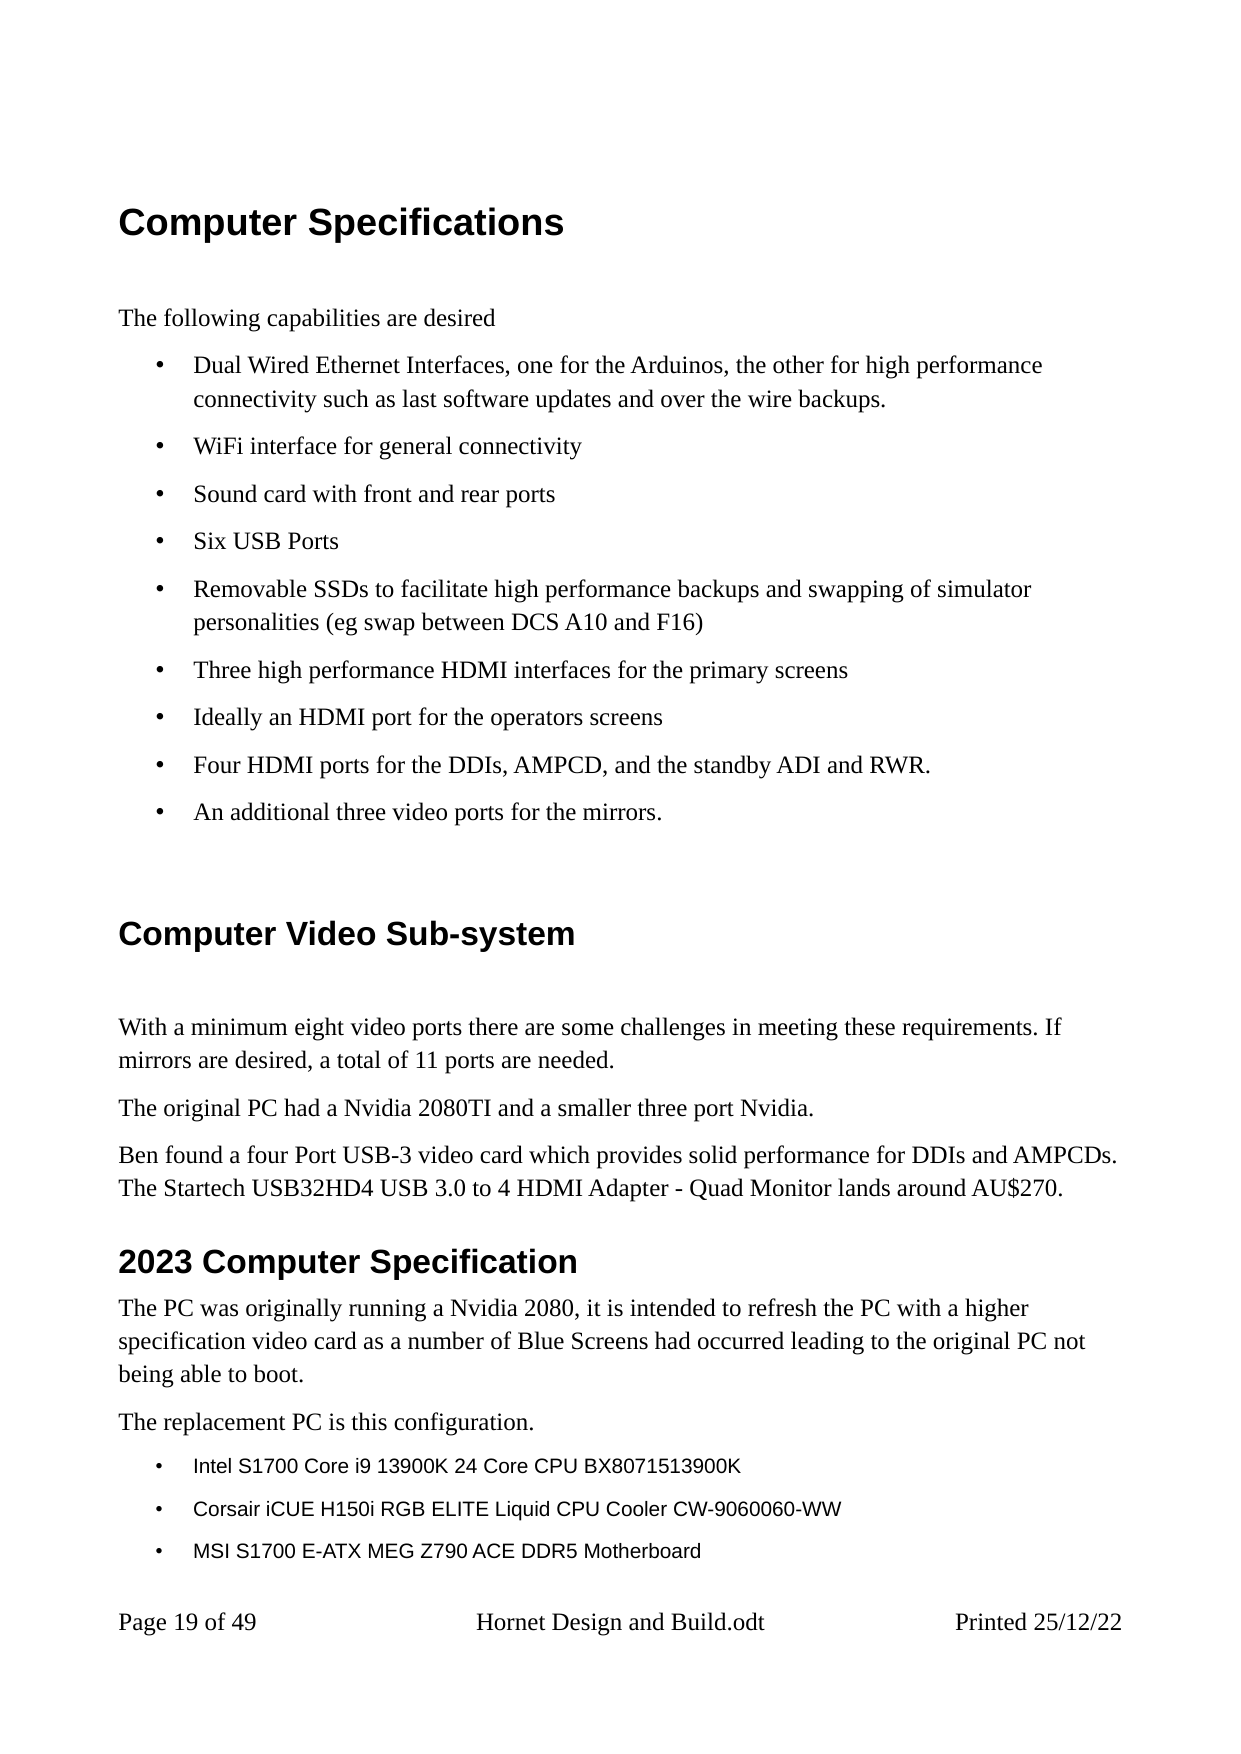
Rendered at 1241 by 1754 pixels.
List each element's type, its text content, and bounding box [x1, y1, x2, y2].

list Six USB Ports [156, 526, 1122, 555]
text With a minimum eight video ports there are some challenges in meeting these requirements. If mirrors are desired, a total of 11 ports are needed. [118, 1012, 1122, 1074]
list Ideally an HDMI port for the operators screens [156, 702, 1122, 731]
list WiFi interface for general connectivity [156, 431, 1122, 460]
list Sound card with front and rear ports [156, 479, 1122, 508]
list MSI S1700 E-ATX MEG Z790 ACE DDR5 Motherboard [155, 1539, 1122, 1563]
text The original PC had a Nvidia 2080TI and a smaller three port Nvidia. [118, 1093, 1122, 1122]
subtitle Computer Video Sub-system [118, 913, 1122, 952]
text The PC was originally running a Nvidia 2080, it is intended to refresh the PC with a higher specification video card as a number of Blue Screens had occurred leading to the original PC not being able to boot. [118, 1293, 1122, 1388]
list Dual Wired Ethernet Interfaces, one for the Arduinos, the other for high performance connectivity such as last software updates and over the wire backups. [156, 351, 1122, 412]
list An additional three video ports for the mirrors. [156, 797, 1122, 826]
text The replacement PC is this configuration. [118, 1407, 1122, 1436]
list Corsair iCUE H150i RGB ELITE Liquid CPU Cooler CW-9060060-WW [155, 1497, 1122, 1521]
text The following capabilities are desired [118, 303, 1122, 332]
subtitle Computer Specifications [118, 199, 1122, 243]
list Four HDMI ports for the DDIs, AMPCD, and the standby ADI and RWR. [156, 750, 1122, 779]
text Ben found a four Port USB-3 video card which provides solid performance for DDIs and AMPCDs. The Startech USB32HD4 USB 3.0 to 4 HDMI Adapter - Quad Monitor lands around AU$270. [118, 1141, 1122, 1202]
subtitle 2023 Computer Specification [118, 1242, 1122, 1281]
list Removable SSDs to facilitate high performance backups and swapping of simulator personalities (eg swap between DCS A10 and F16) [156, 574, 1122, 636]
list Intel S1700 Core i9 13900K 24 Core CPU BX8071513900K [155, 1454, 1122, 1478]
list Three high performance HDMI interfaces for the primary screens [156, 655, 1122, 683]
